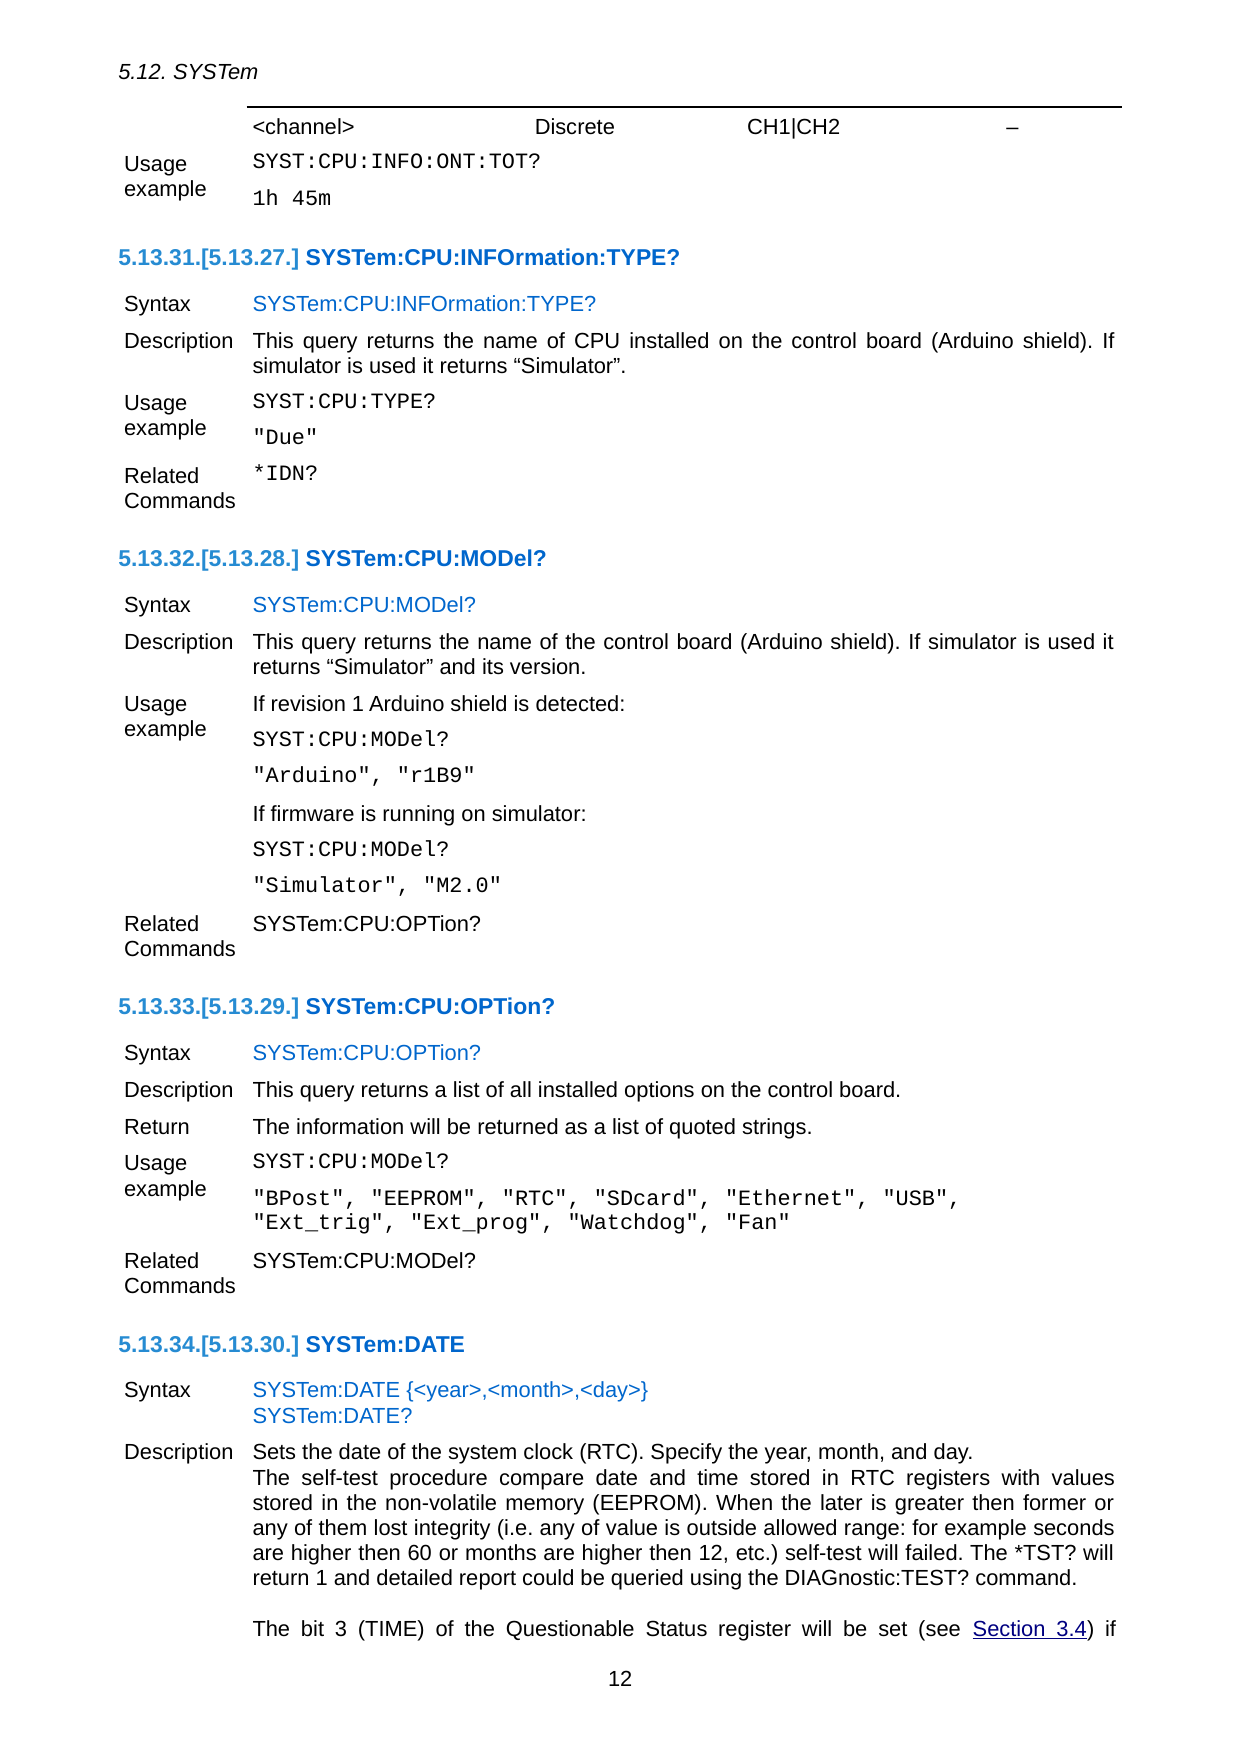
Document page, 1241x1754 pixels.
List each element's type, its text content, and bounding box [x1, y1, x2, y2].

table_cell SYST:CPU:INFO:ONT:TOT? 1h 45m [247, 145, 1122, 218]
table_cell Usage example [118, 384, 247, 457]
table_cell This query returns a list of all installed options on the control board. [247, 1071, 1122, 1108]
table_header SYSTem:CPU:MODel? [247, 586, 1122, 623]
table_header Syntax [118, 586, 247, 623]
table_cell *IDN? [247, 457, 1122, 519]
table_header Syntax [118, 1035, 247, 1071]
subtitle SYSTem:CPU:MODel? [118, 545, 1122, 572]
table_header SYSTem:CPU:INFOrmation:TYPE? [247, 286, 1122, 322]
table_cell – [903, 108, 1122, 145]
table_cell Usage example [118, 145, 247, 218]
table_cell Description [118, 1071, 247, 1108]
table_cell SYSTem:CPU:OPTion? [247, 905, 1122, 967]
table_header SYSTem:DATE {<year>,<month>,<day>} SYSTem:DATE? [247, 1372, 1122, 1433]
table_cell SYSTem:CPU:MODel? [247, 1242, 1122, 1304]
table_cell Description [118, 623, 247, 685]
table_cell Related Commands [118, 457, 247, 519]
table_cell SYST:CPU:TYPE? "Due" [247, 384, 1122, 457]
table_cell This query returns the name of CPU installed on the control board (Arduino shield). If simulator is used it returns “Simulator”. [247, 322, 1122, 384]
table_cell Return [118, 1108, 247, 1144]
table_cell Description [118, 322, 247, 384]
table_cell Usage example [118, 1145, 247, 1242]
table_cell The information will be returned as a list of quoted strings. [247, 1108, 1122, 1144]
table_cell SYST:CPU:MODel? "BPost", "EEPROM", "RTC", "SDcard", "Ethernet", "USB", "Ext_trig", "Ext_prog", "Watchdog", "Fan" [247, 1145, 1122, 1242]
table_header SYSTem:CPU:OPTion? [247, 1035, 1122, 1071]
table_header Syntax [118, 286, 247, 322]
table_cell Sets the date of the system clock (RTC). Specify the year, month, and day. The self-test procedure compare date and time stored in RTC registers with values stored in the non-volatile memory (EEPROM). When the later is greater then former or any of them lost integrity (i.e. any of value is outside allowed range: for example seconds are higher then 60 or months are higher then 12, etc.) self-test will failed. The *TST? will return 1 and detailed report could be queried using the DIAGnostic:TEST? command. The bit 3 (TIME) of the Questionable Status register will be set (see Section 3.4) if [247, 1434, 1122, 1647]
subtitle SYSTem:DATE [118, 1331, 1122, 1357]
table_cell Related Commands [118, 905, 247, 967]
subtitle SYSTem:CPU:INFOrmation:TYPE? [118, 244, 1122, 271]
table_cell [118, 106, 247, 145]
table_cell CH1|CH2 [684, 108, 903, 145]
table_cell Description [118, 1434, 247, 1647]
table_header Syntax [118, 1372, 247, 1433]
table_cell <channel> [247, 108, 465, 145]
table_cell This query returns the name of the control board (Arduino shield). If simulator is used it returns “Simulator” and its version. [247, 623, 1122, 685]
table_cell If revision 1 Arduino shield is detected: SYST:CPU:MODel? "Arduino", "r1B9" If firmware is running on simulator: SYST:CPU:MODel? "Simulator", "M2.0" [247, 685, 1122, 905]
table_cell Discrete [465, 108, 684, 145]
table_cell Usage example [118, 685, 247, 905]
table_cell Related Commands [118, 1242, 247, 1304]
subtitle SYSTem:CPU:OPTion? [118, 993, 1122, 1020]
